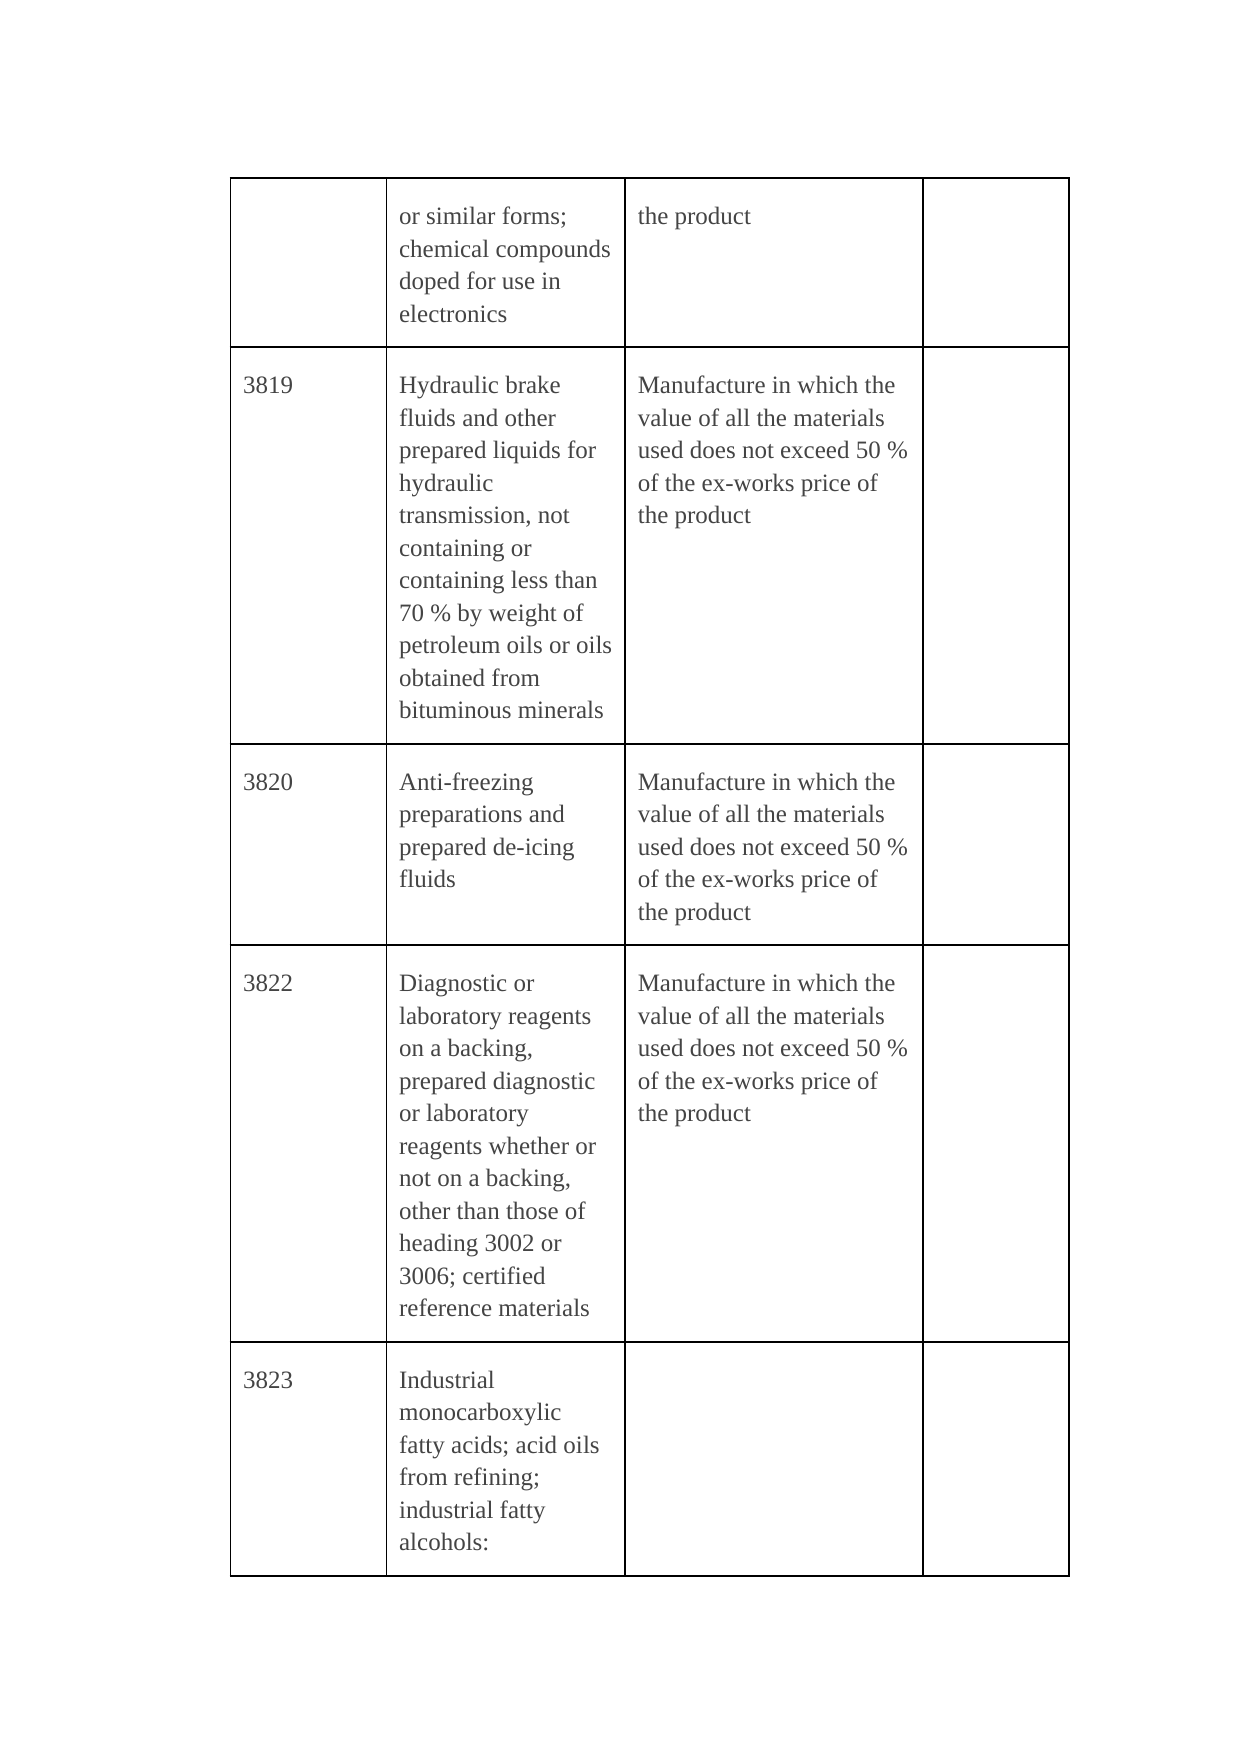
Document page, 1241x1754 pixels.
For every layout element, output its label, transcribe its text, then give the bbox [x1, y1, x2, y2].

table_cell [924, 946, 1068, 1341]
table_cell the product [626, 179, 922, 346]
table_cell Manufacture in which the value of all the materials used does not exceed 50 % of the ex-works price of the product [626, 348, 922, 743]
table_cell [924, 745, 1068, 944]
table_cell or similar forms; chemical compounds doped for use in electronics [387, 179, 624, 346]
table_cell [924, 348, 1068, 743]
table_cell Manufacture in which the value of all the materials used does not exceed 50 % of the ex-works price of the product [626, 946, 922, 1341]
table_cell Industrial monocarboxylic fatty acids; acid oils from refining; industrial fatty alcohols: [387, 1343, 624, 1575]
table_cell Diagnostic or laboratory reagents on a backing, prepared diagnostic or laboratory reagents whether or not on a backing, other than those of heading 3002 or 3006; certified reference materials [387, 946, 624, 1341]
table_cell [626, 1343, 922, 1575]
table_cell 3820 [231, 745, 386, 944]
table_cell Manufacture in which the value of all the materials used does not exceed 50 % of the ex-works price of the product [626, 745, 922, 944]
table_cell [231, 179, 386, 346]
table_cell Hydraulic brake fluids and other prepared liquids for hydraulic transmission, not containing or containing less than 70 % by weight of petroleum oils or oils obtained from bituminous minerals [387, 348, 624, 743]
table_cell 3822 [231, 946, 386, 1341]
table_cell [924, 1343, 1068, 1575]
table_cell 3823 [231, 1343, 386, 1575]
table_cell 3819 [231, 348, 386, 743]
table_cell Anti-freezing preparations and prepared de-icing fluids [387, 745, 624, 944]
table_cell [924, 179, 1068, 346]
